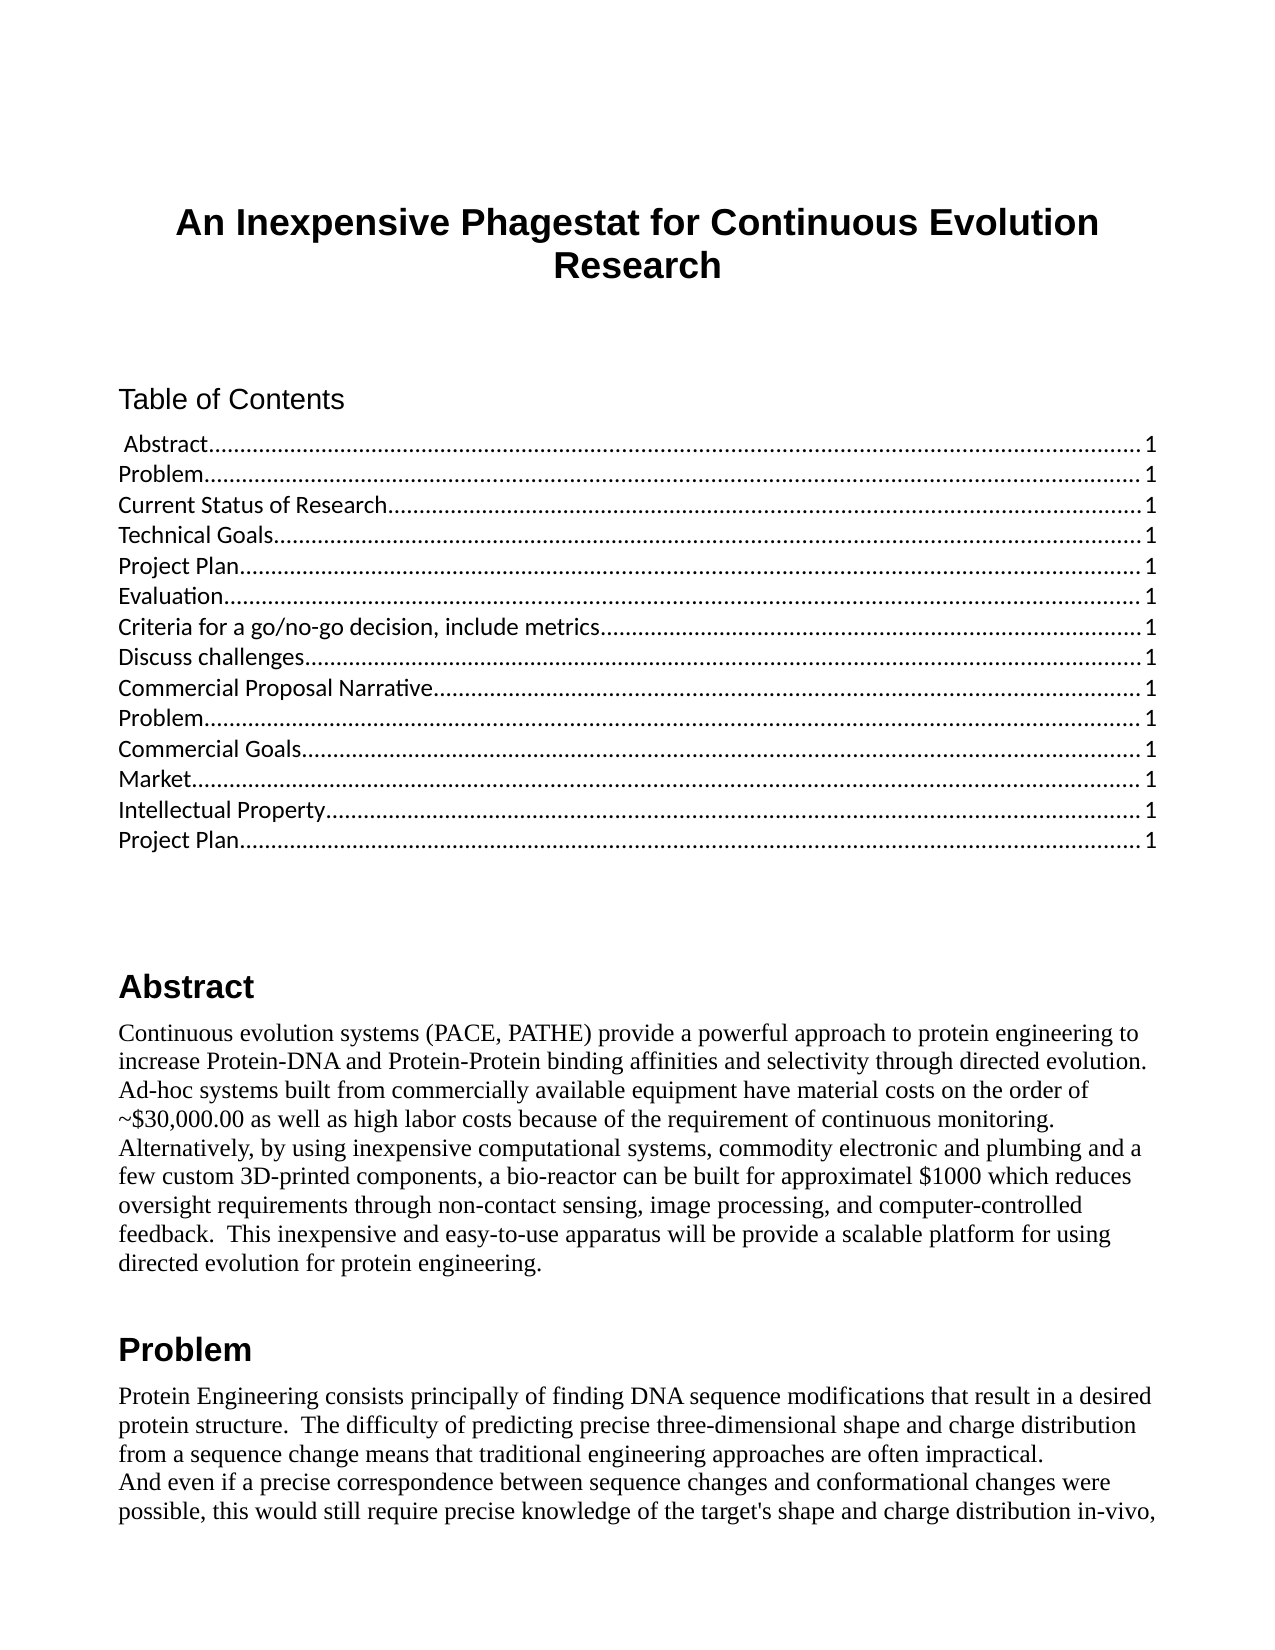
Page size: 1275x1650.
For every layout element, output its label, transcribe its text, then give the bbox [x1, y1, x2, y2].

subtitle Abstract [118, 966, 1157, 1005]
text Technical Goals 1 [118, 519, 1157, 550]
text Project Plan 1 [118, 550, 1157, 581]
text Commercial Proposal Narrative 1 [118, 672, 1157, 703]
text Continuous evolution systems (PACE, PATHE) provide a powerful approach to protein engineering to increase Protein-DNA and Protein-Protein binding affinities and selectivity through directed evolution. Ad-hoc systems built from commercially available equipment have material costs on the order of ~$30,000.00 as well as high labor costs because of the requirement of continuous monitoring. Alternatively, by using inexpensive computational systems, commodity electronic and plumbing and a few custom 3D-printed components, a bio-reactor can be built for approximatel $1000 which reduces oversight requirements through non-contact sensing, image processing, and computer-controlled feedback. This inexpensive and easy-to-use apparatus will be provide a scalable platform for using directed evolution for protein engineering. [118, 1018, 1157, 1305]
text Commercial Goals 1 [118, 733, 1157, 764]
subtitle Table of Contents [118, 382, 1157, 415]
text Intellectual Property 1 [118, 794, 1157, 825]
subtitle Problem [118, 1330, 1157, 1369]
text Discuss challenges 1 [118, 642, 1157, 672]
title An Inexpensive Phagestat for Continuous Evolution Research [118, 201, 1157, 287]
text Current Status of Research 1 [118, 489, 1157, 519]
text Market 1 [118, 764, 1157, 794]
text Project Plan 1 [118, 825, 1157, 855]
text Protein Engineering consists principally of finding DNA sequence modifications that result in a desired protein structure. The difficulty of predicting precise three-dimensional shape and charge distribution from a sequence change means that traditional engineering approaches are often impractical. [118, 1381, 1157, 1467]
text Abstract 1 [118, 428, 1157, 458]
text Problem 1 [118, 458, 1157, 489]
text Criteria for a go/no-go decision, include metrics 1 [118, 611, 1157, 642]
text Evaluation 1 [118, 581, 1157, 611]
text And even if a precise correspondence between sequence changes and conformational changes were possible, this would still require precise knowledge of the target's shape and charge distribution in-vivo, [118, 1467, 1157, 1525]
text Problem 1 [118, 703, 1157, 733]
